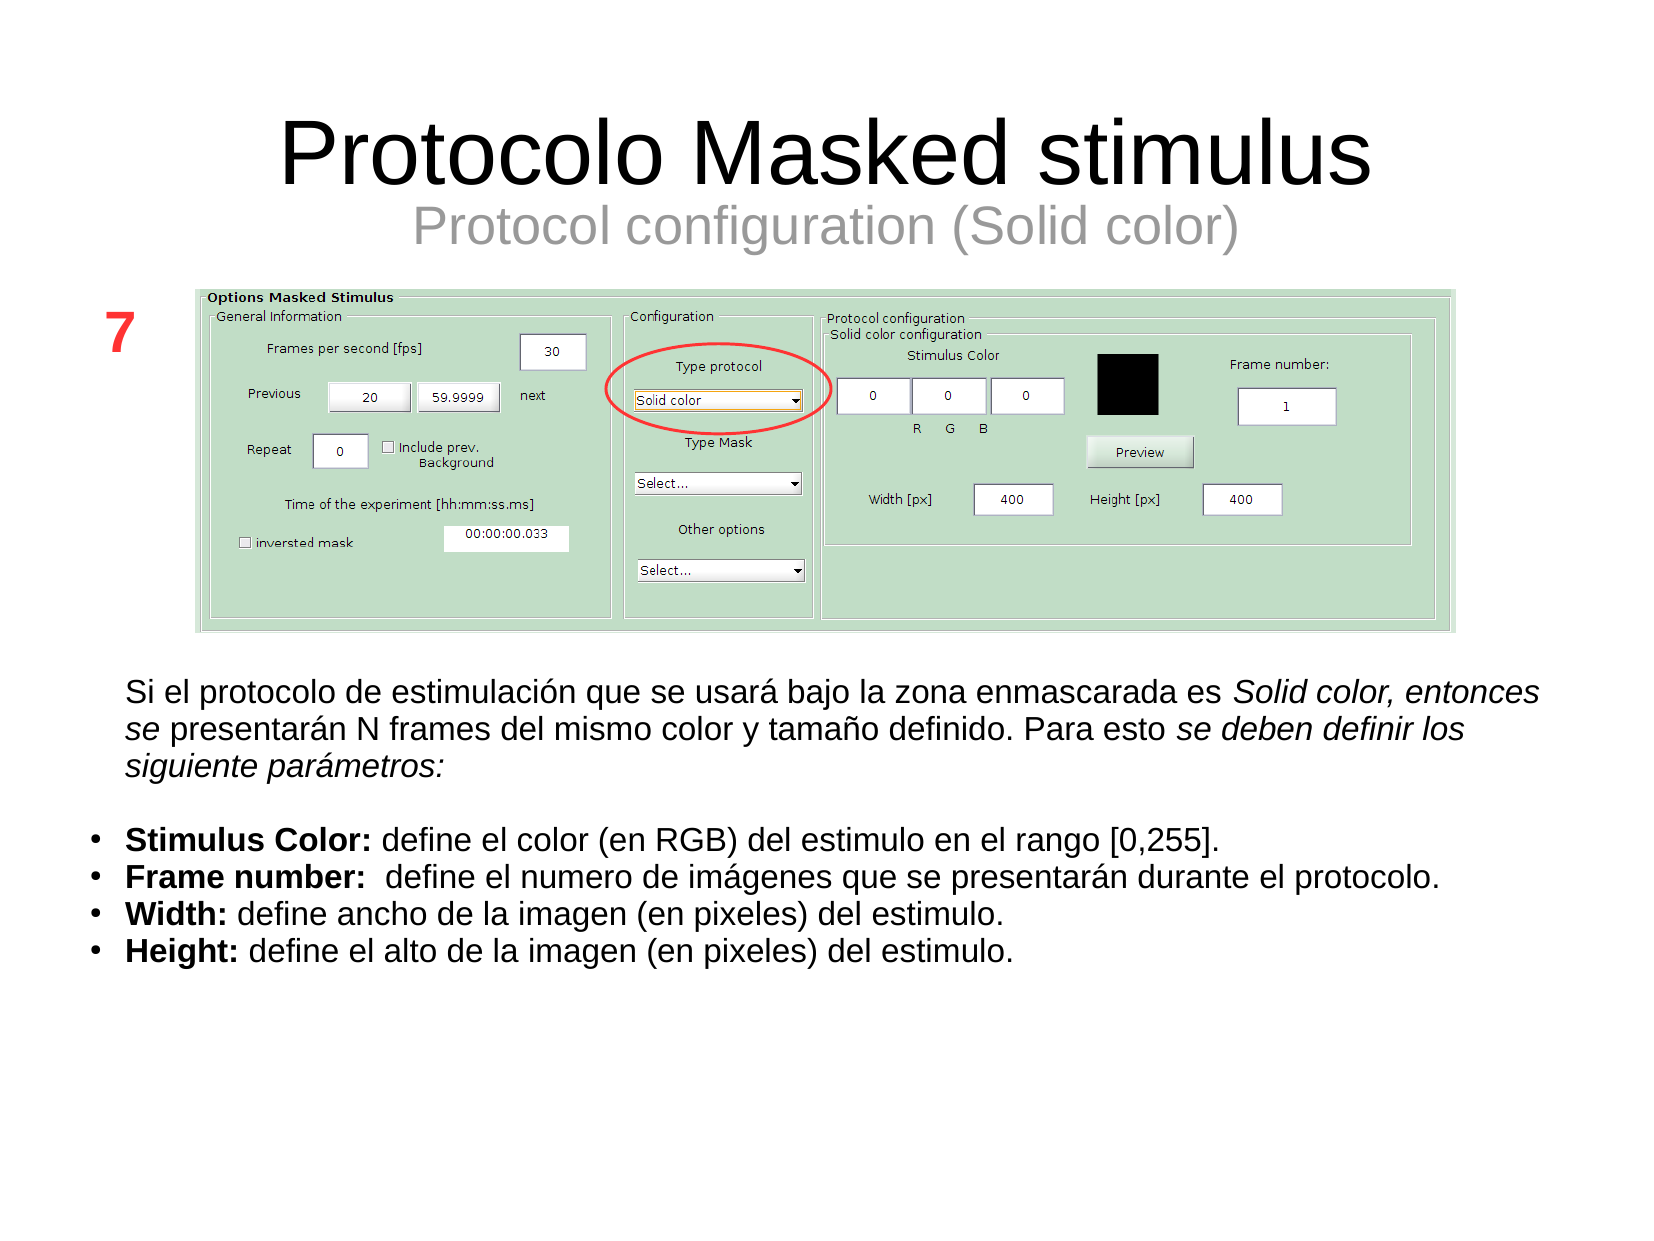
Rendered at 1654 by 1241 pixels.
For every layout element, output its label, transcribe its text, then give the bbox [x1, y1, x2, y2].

text_box 7 [90, 292, 151, 373]
title Protocolo Masked stimulus [82, 49, 1571, 195]
picture [195, 289, 1456, 634]
title Protocol configuration (Solid color) [82, 195, 1571, 257]
text_box Si el protocolo de estimulación que se usará bajo la zona enmascarada es Solid color, entonces se presentarán N frames del mismo color y tamaño definido. Para esto se deben definir los siguiente parámetros: Stimulus Color: define el color (en RGB) del estimulo en el rango [0,255]. Frame number: define el numero de imágenes que se presentarán durante el protocolo. Width: define ancho de la imagen (en pixeles) del estimulo. Height: define el alto de la imagen (en pixeles) del estimulo. [75, 665, 1571, 981]
